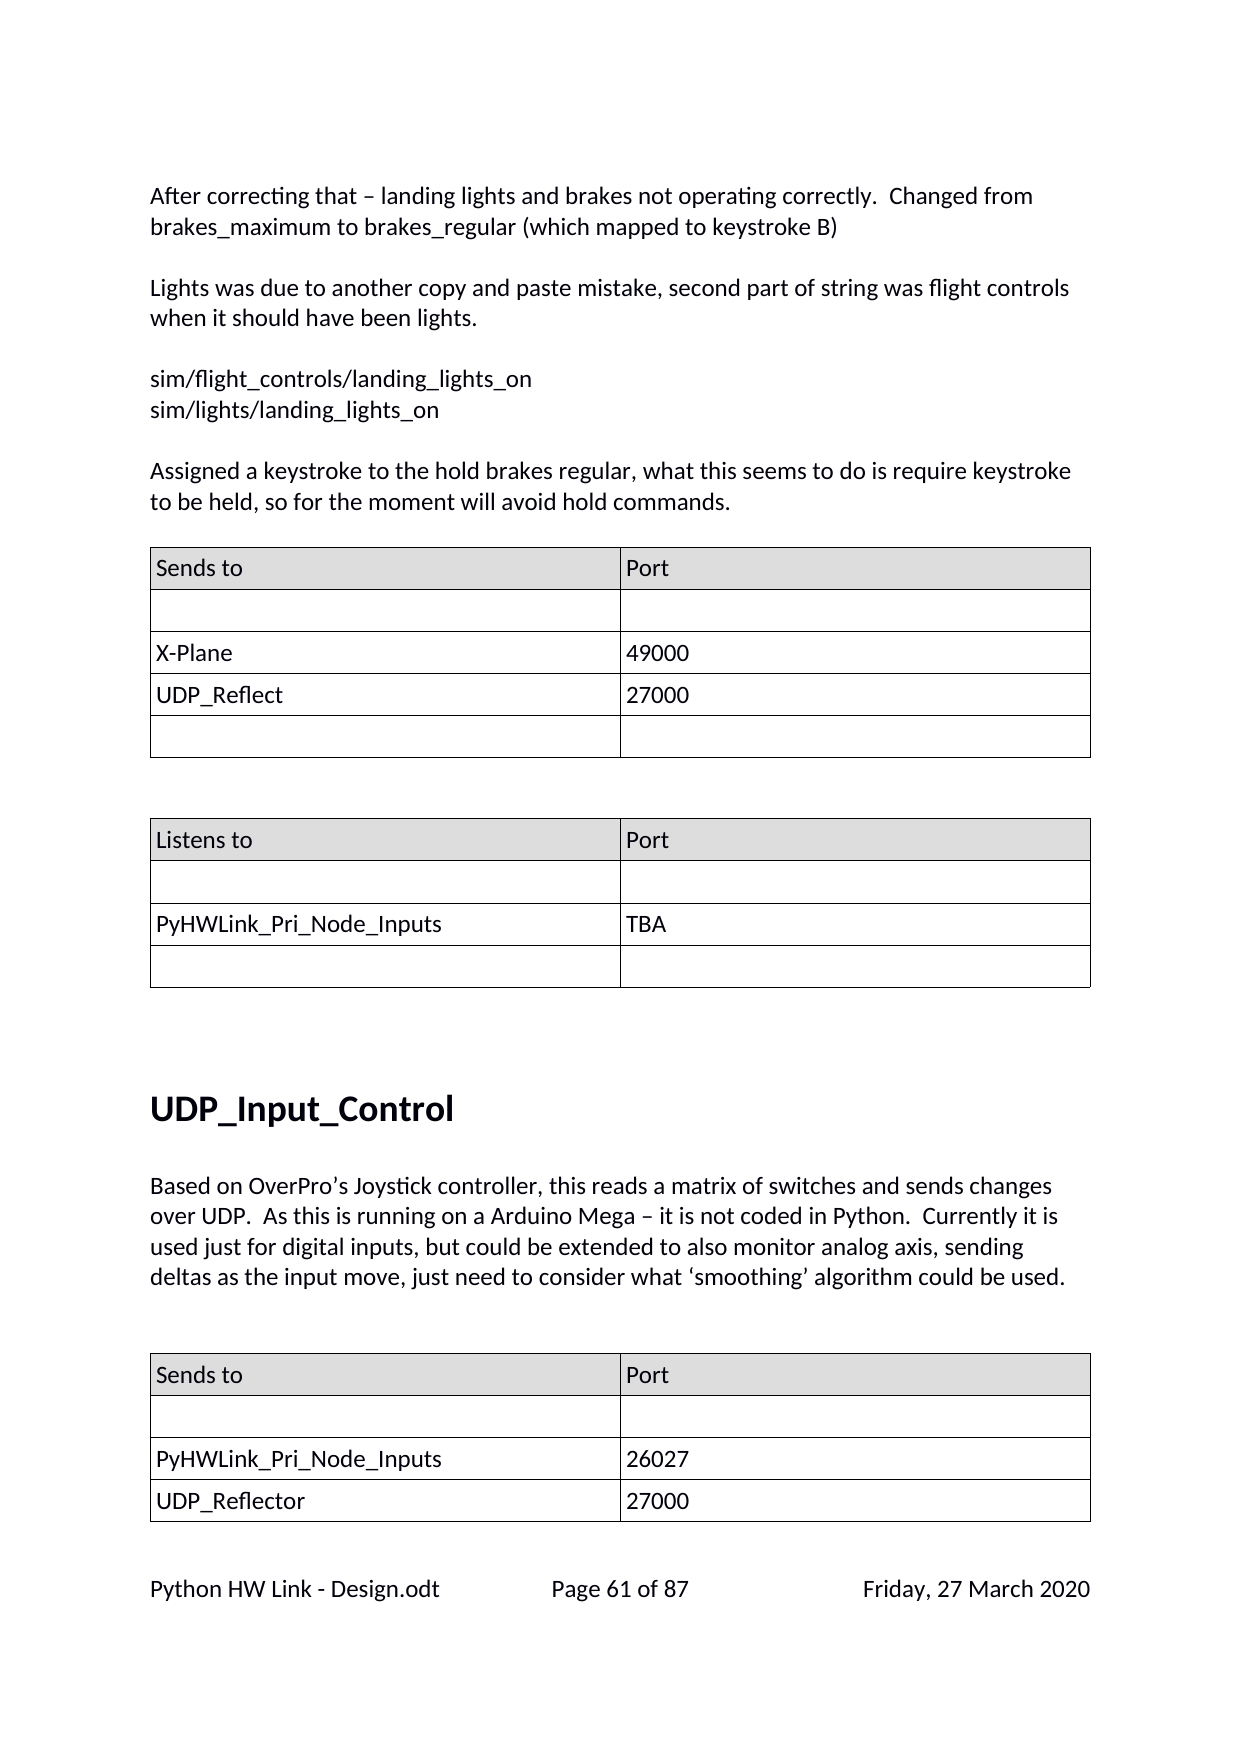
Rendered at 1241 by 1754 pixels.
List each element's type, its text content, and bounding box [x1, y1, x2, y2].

subtitle UDP_Input_Control [150, 1085, 1090, 1131]
table_header Port [621, 548, 1090, 589]
table_cell [151, 1396, 620, 1437]
text Lights was due to another copy and paste mistake, second part of string was flight controls when it should have been lights. [150, 272, 1090, 333]
table_cell [151, 861, 620, 902]
table_header Port [621, 1354, 1090, 1395]
table_cell 27000 [621, 674, 1090, 715]
table_cell [621, 946, 1090, 987]
table_cell [621, 716, 1090, 757]
table_cell PyHWLink_Pri_Node_Inputs [151, 904, 620, 944]
text After correcting that – landing lights and brakes not operating correctly. Changed from brakes_maximum to brakes_regular (which mapped to keystroke B) [150, 181, 1090, 242]
table_cell 26027 [621, 1438, 1090, 1479]
table_cell X-Plane [151, 632, 620, 673]
table_cell [621, 590, 1090, 631]
table_cell [621, 861, 1090, 902]
table_cell PyHWLink_Pri_Node_Inputs [151, 1438, 620, 1479]
table_cell 27000 [621, 1480, 1090, 1521]
table_header Sends to [151, 1354, 620, 1395]
text Based on OverPro’s Joystick controller, this reads a matrix of switches and sends changes over UDP. As this is running on a Arduino Mega – it is not coded in Python. Currently it is used just for digital inputs, but could be extended to also monitor analog axis, sending deltas as the input move, just need to consider what ‘smoothing’ algorithm could be used. [150, 1170, 1090, 1292]
text Assigned a keystroke to the hold brakes regular, what this seems to do is require keystroke to be held, so for the moment will avoid hold commands. [150, 455, 1090, 516]
text sim/flight_controls/landing_lights_on [150, 364, 1090, 394]
table_header Port [621, 819, 1090, 860]
table_cell UDP_Reflector [151, 1480, 620, 1521]
table_header Sends to [151, 548, 620, 589]
table_cell [621, 1396, 1090, 1437]
table_header Listens to [151, 819, 620, 860]
text sim/lights/landing_lights_on [150, 394, 1090, 425]
table_cell TBA [621, 904, 1090, 944]
table_cell UDP_Reflect [151, 674, 620, 715]
table_cell [151, 716, 620, 757]
table_cell [151, 590, 620, 631]
table_cell [151, 946, 620, 987]
table_cell 49000 [621, 632, 1090, 673]
